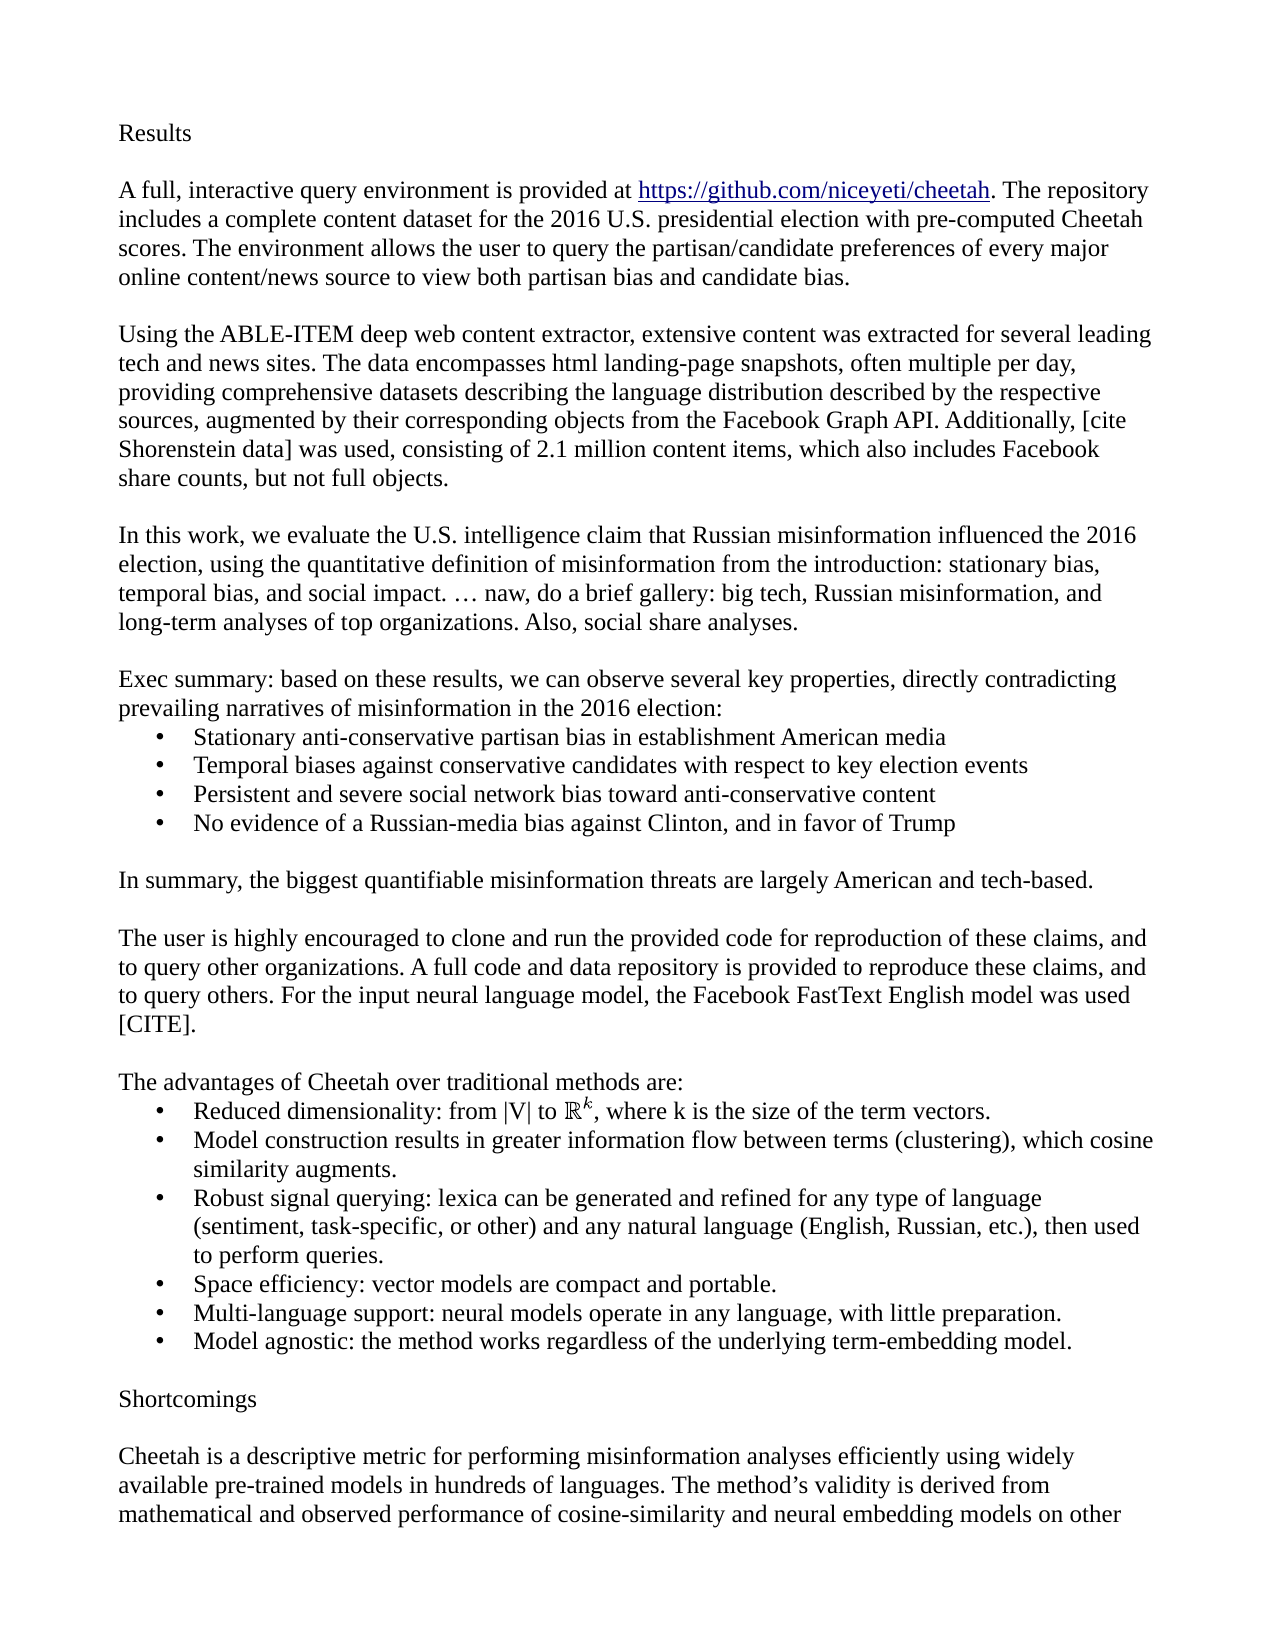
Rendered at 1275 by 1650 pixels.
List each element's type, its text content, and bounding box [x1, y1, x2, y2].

list Temporal biases against conservative candidates with respect to key election events [156, 751, 1157, 779]
text A full, interactive query environment is provided at https://github.com/niceyeti/cheetah. The repository includes a complete content dataset for the 2016 U.S. presidential election with pre-computed Cheetah scores. The environment allows the user to query the partisan/candidate preferences of every major online content/news source to view both partisan bias and candidate bias. [118, 176, 1157, 291]
text Exec summary: based on these results, we can observe several key properties, directly contradicting prevailing narratives of misinformation in the 2016 election: [118, 664, 1157, 722]
text Results [118, 118, 1157, 147]
list No evidence of a Russian-media bias against Clinton, and in favor of Trump [156, 808, 1157, 837]
text Using the ABLE-ITEM deep web content extractor, extensive content was extracted for several leading tech and news sites. The data encompasses html landing-page snapshots, often multiple per day, providing comprehensive datasets describing the language distribution described by the respective sources, augmented by their corresponding objects from the Facebook Graph API. Additionally, [cite Shorenstein data] was used, consisting of 2.1 million content items, which also includes Facebook share counts, but not full objects. [118, 319, 1157, 492]
list Model agnostic: the method works regardless of the underlying term-embedding model. [156, 1326, 1157, 1355]
list Stationary anti-conservative partisan bias in establishment American media [156, 722, 1157, 751]
text Cheetah is a descriptive metric for performing misinformation analyses efficiently using widely available pre-trained models in hundreds of languages. The method’s validity is derived from mathematical and observed performance of cosine-similarity and neural embedding models on other [118, 1441, 1157, 1528]
list Reduced dimensionality: from |V| to , where k is the size of the term vectors. [156, 1096, 1157, 1125]
list Multi-language support: neural models operate in any language, with little preparation. [156, 1298, 1157, 1326]
text The advantages of Cheetah over traditional methods are: [118, 1067, 1157, 1096]
list Persistent and severe social network bias toward anti-conservative content [156, 779, 1157, 808]
text The user is highly encouraged to clone and run the provided code for reproduction of these claims, and to query other organizations. A full code and data repository is provided to reproduce these claims, and to query others. For the input neural language model, the Facebook FastText English model was used [CITE]. [118, 923, 1157, 1038]
text Shortcomings [118, 1384, 1157, 1413]
list Space efficiency: vector models are compact and portable. [156, 1269, 1157, 1298]
list Robust signal querying: lexica can be generated and refined for any type of language (sentiment, task-specific, or other) and any natural language (English, Russian, etc.), then used to perform queries. [156, 1183, 1157, 1269]
text In summary, the biggest quantifiable misinformation threats are largely American and tech-based. [118, 866, 1157, 894]
text In this work, we evaluate the U.S. intelligence claim that Russian misinformation influenced the 2016 election, using the quantitative definition of misinformation from the introduction: stationary bias, temporal bias, and social impact. … naw, do a brief gallery: big tech, Russian misinformation, and long-term analyses of top organizations. Also, social share analyses. [118, 521, 1157, 636]
list Model construction results in greater information flow between terms (clustering), which cosine similarity augments. [156, 1125, 1157, 1183]
